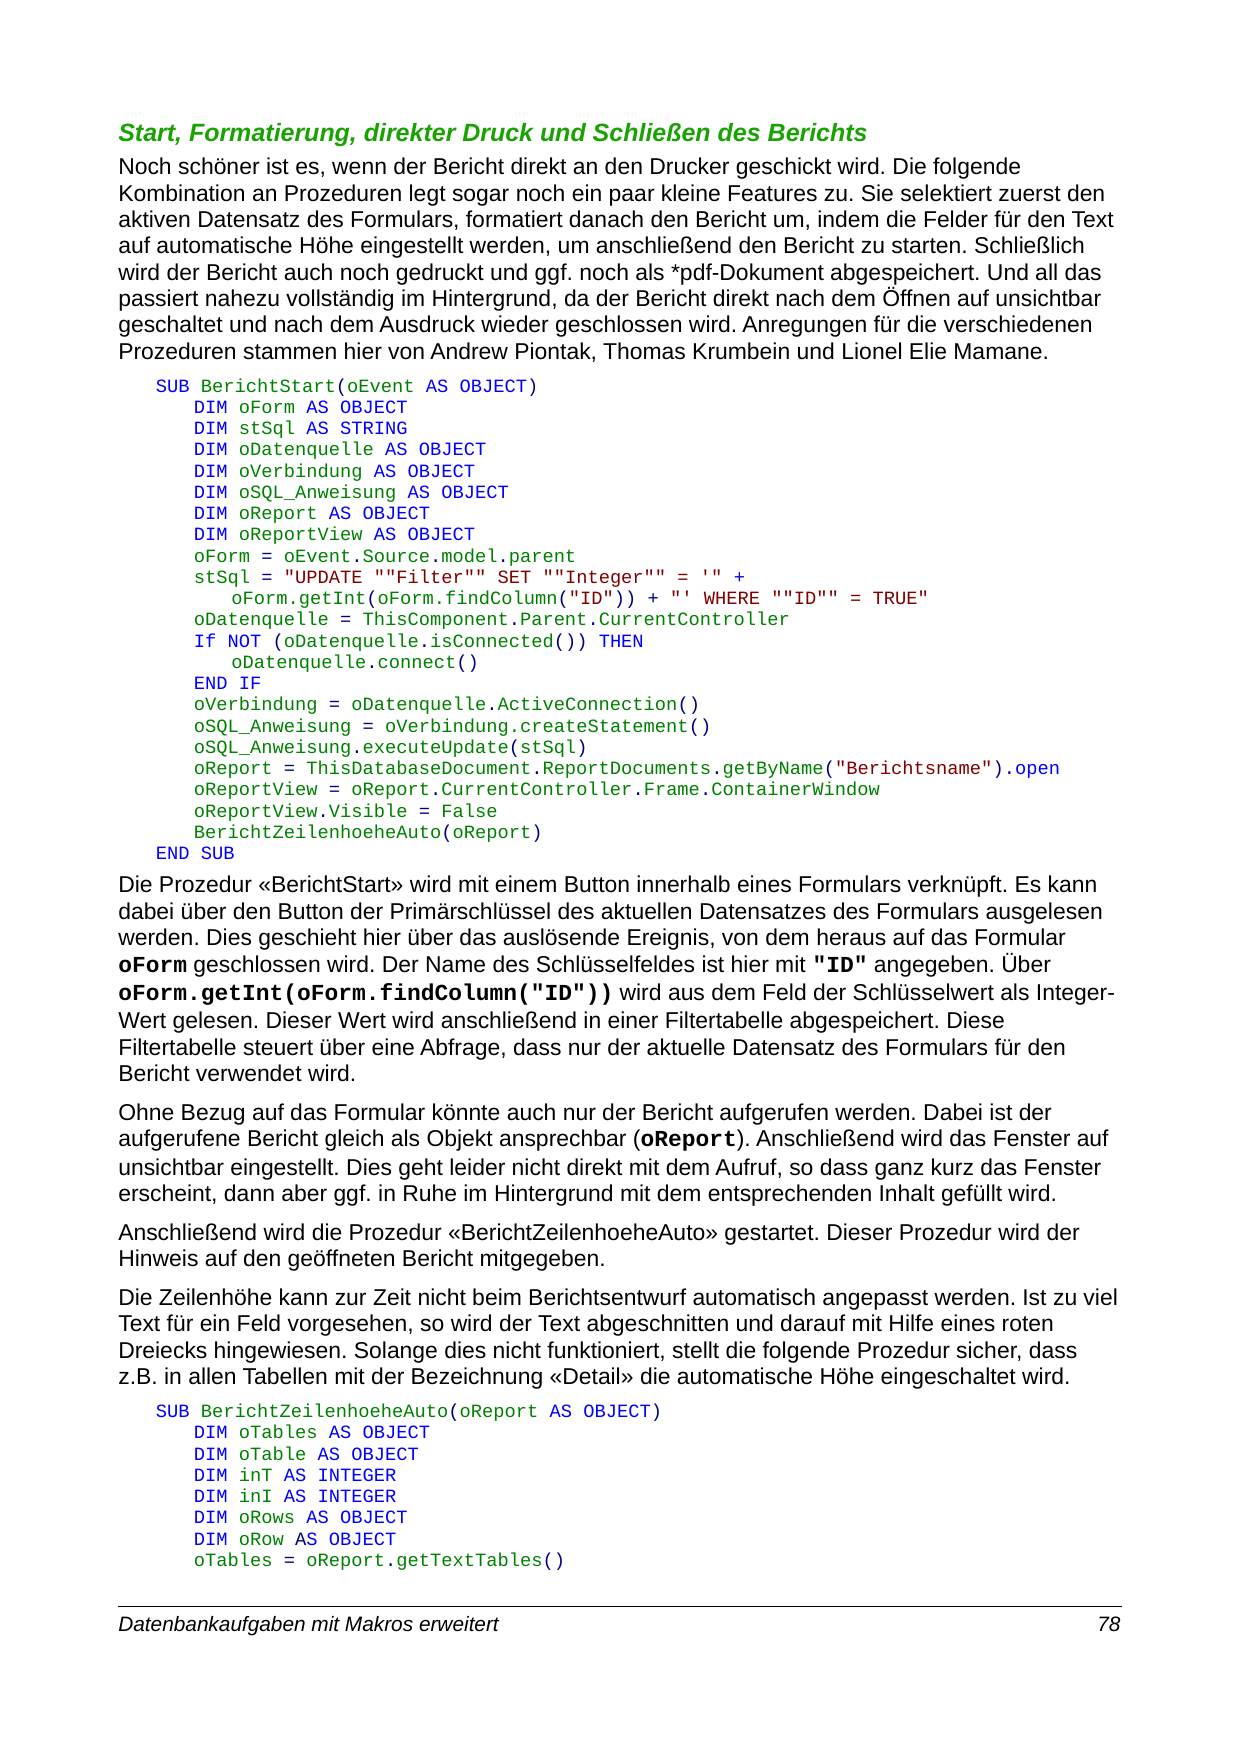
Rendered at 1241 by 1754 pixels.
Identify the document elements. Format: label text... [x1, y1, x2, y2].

text oSQL_Anweisung.executeUpdate(stSql) [156, 738, 1122, 759]
text oReportView.Visible = False [156, 801, 1122, 823]
text END IF [156, 674, 1122, 695]
text Ohne Bezug auf das Formular könnte auch nur der Bericht aufgerufen werden. Dabei ist der aufgerufene Bericht gleich als Objekt ansprechbar (oReport). Anschließend wird das Fenster auf unsichtbar eingestellt. Dies geht leider nicht direkt mit dem Aufruf, so dass ganz kurz das Fenster erscheint, dann aber ggf. in Ruhe im Hintergrund mit dem entsprechenden Inhalt gefüllt wird. [118, 1099, 1122, 1206]
text DIM oRow AS OBJECT [156, 1529, 1122, 1551]
text oForm = oEvent.Source.model.parent [156, 546, 1122, 568]
text Die Zeilenhöhe kann zur Zeit nicht beim Berichtsentwurf automatisch angepasst werden. Ist zu viel Text für ein Feld vorgesehen, so wird der Text abgeschnitten und darauf mit Hilfe eines roten Dreiecks hingewiesen. Solange dies nicht funktioniert, stellt die folgende Prozedur sicher, dass z.B. in allen Tabellen mit der Bezeichnung «Detail» die automatische Höhe eingeschaltet wird. [118, 1284, 1122, 1389]
text stSql = "UPDATE ""Filter"" SET ""Integer"" = '" + oForm.getInt(oForm.findColumn("ID")) + "' WHERE ""ID"" = TRUE" [156, 568, 1122, 610]
text oVerbindung = oDatenquelle.ActiveConnection() [156, 695, 1122, 716]
text Noch schöner ist es, wenn der Bericht direkt an den Drucker geschickt wird. Die folgende Kombination an Prozeduren legt sogar noch ein paar kleine Features zu. Sie selektiert zuerst den aktiven Datensatz des Formulars, formatiert danach den Bericht um, indem die Felder für den Text auf automatische Höhe eingestellt werden, um anschließend den Bericht zu starten. Schließlich wird der Bericht auch noch gedruckt und ggf. noch als *pdf-Dokument abgespeichert. Und all das passiert nahezu vollständig im Hintergrund, da der Bericht direkt nach dem Öffnen auf unsichtbar geschaltet und nach dem Ausdruck wieder geschlossen wird. Anregungen für die verschiedenen Prozeduren stammen hier von Andrew Piontak, Thomas Krumbein und Lionel Elie Mamane. [118, 153, 1122, 364]
text oReportView = oReport.CurrentController.Frame.ContainerWindow [156, 780, 1122, 801]
text oSQL_Anweisung = oVerbindung.createStatement() [156, 716, 1122, 738]
text DIM oReportView AS OBJECT [156, 525, 1122, 546]
text DIM oDatenquelle AS OBJECT [156, 440, 1122, 461]
text oDatenquelle = ThisComponent.Parent.CurrentController [156, 610, 1122, 631]
text SUB BerichtZeilenhoeheAuto(oReport AS OBJECT) [156, 1402, 1122, 1423]
subtitle Start, Formatierung, direkter Druck und Schließen des Berichts [118, 118, 1122, 147]
text DIM inT AS INTEGER [156, 1466, 1122, 1487]
text END SUB [156, 844, 1122, 865]
text DIM inI AS INTEGER [156, 1487, 1122, 1508]
text Anschließend wird die Prozedur «BerichtZeilenhoeheAuto» gestartet. Dieser Prozedur wird der Hinweis auf den geöffneten Bericht mitgegeben. [118, 1219, 1122, 1271]
text DIM oRows AS OBJECT [156, 1508, 1122, 1529]
text DIM oSQL_Anweisung AS OBJECT [156, 483, 1122, 504]
text DIM oTable AS OBJECT [156, 1444, 1122, 1466]
text oDatenquelle.connect() [156, 653, 1122, 674]
text oReport = ThisDatabaseDocument.ReportDocuments.getByName("Berichtsname").open [156, 759, 1122, 780]
text DIM oVerbindung AS OBJECT [156, 461, 1122, 483]
text BerichtZeilenhoeheAuto(oReport) [156, 823, 1122, 844]
text DIM oReport AS OBJECT [156, 504, 1122, 525]
text DIM stSql AS STRING [156, 419, 1122, 440]
text SUB BerichtStart(oEvent AS OBJECT) [156, 376, 1122, 398]
text Die Prozedur «BerichtStart» wird mit einem Button innerhalb eines Formulars verknüpft. Es kann dabei über den Button der Primärschlüssel des aktuellen Datensatzes des Formulars ausgelesen werden. Dies geschieht hier über das auslösende Ereignis, von dem heraus auf das Formular oForm geschlossen wird. Der Name des Schlüsselfeldes ist hier mit "ID" angegeben. Über oForm.getInt(oForm.findColumn("ID")) wird aus dem Feld der Schlüsselwert als Integer-Wert gelesen. Dieser Wert wird anschließend in einer Filtertabelle abgespeichert. Diese Filtertabelle steuert über eine Abfrage, dass nur der aktuelle Datensatz des Formulars für den Bericht verwendet wird. [118, 871, 1122, 1086]
text DIM oTables AS OBJECT [156, 1423, 1122, 1444]
text oTables = oReport.getTextTables() [156, 1551, 1122, 1572]
text If NOT (oDatenquelle.isConnected()) THEN [156, 631, 1122, 653]
text DIM oForm AS OBJECT [156, 398, 1122, 419]
